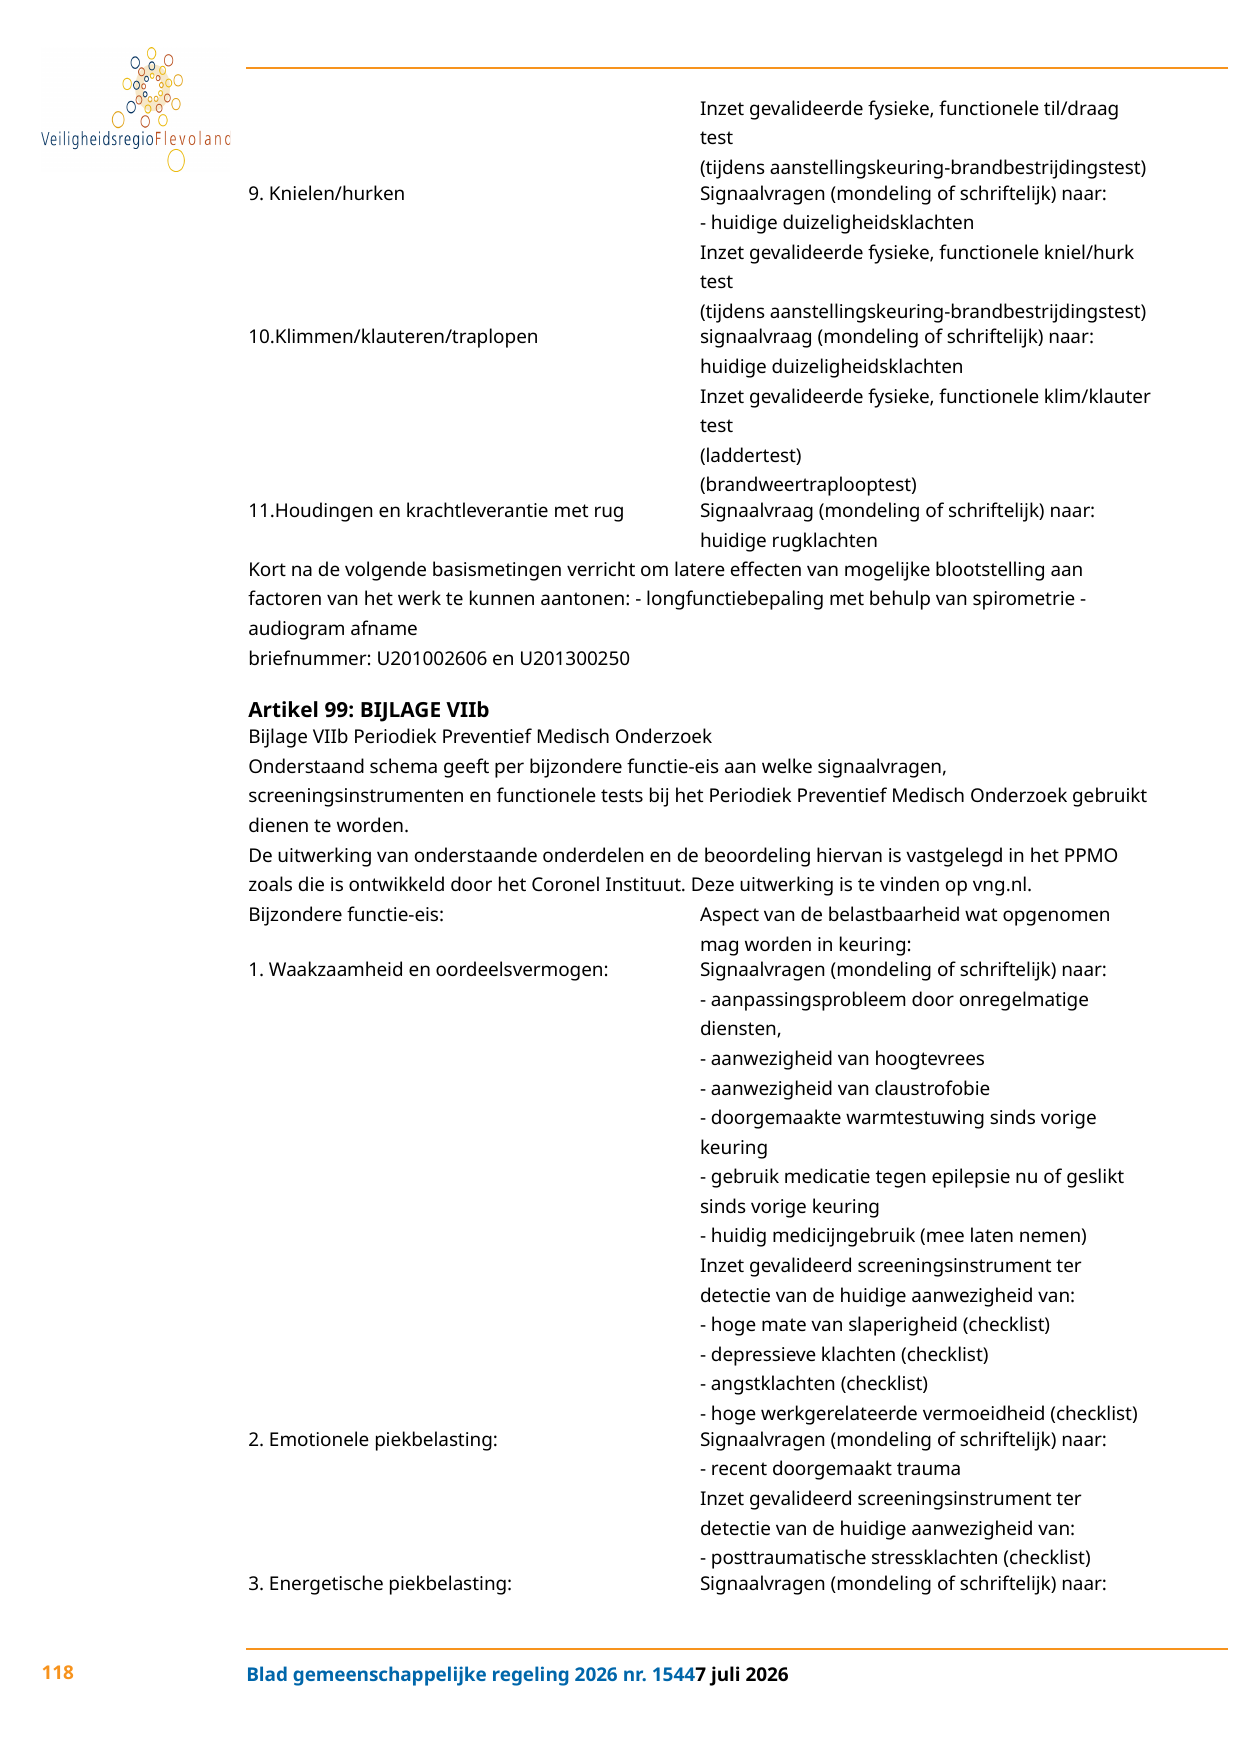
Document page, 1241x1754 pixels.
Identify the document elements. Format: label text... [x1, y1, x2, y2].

table_header Aspect van de belastbaarheid wat opgenomen mag worden in keuring: [700, 901, 1152, 956]
table_cell Signaalvragen (mondeling of schriftelijk) naar: - aanpassingsprobleem door onregelmatige diensten, - aanwezigheid van hoogtevrees - aanwezigheid van claustrofobie - doorgemaakte warmtestuwing sinds vorige keuring - gebruik medicatie tegen epilepsie nu of geslikt sinds vorige keuring - huidig medicijngebruik (mee laten nemen) Inzet gevalideerd screeningsinstrument ter detectie van de huidige aanwezigheid van: - hoge mate van slaperigheid (checklist) - depressieve klachten (checklist) - angstklachten (checklist) - hoge werkgerelateerde vermoeidheid (checklist) [700, 956, 1152, 1426]
table_cell 2. Emotionele piekbelasting: [248, 1426, 700, 1570]
table_cell Signaalvragen (mondeling of schriftelijk) naar: - huidige duizeligheidsklachten Inzet gevalideerde fysieke, functionele kniel/hurk test (tijdens aanstellingskeuring-brandbestrijdingstest) [700, 180, 1152, 324]
text briefnummer: U201002606 en U201300250 [248, 645, 1152, 670]
table_cell 9. Knielen/hurken [248, 180, 700, 324]
text Kort na de volgende basismetingen verricht om latere effecten van mogelijke blootstelling aan factoren van het werk te kunnen aantonen: - longfunctiebepaling met behulp van spirometrie - audiogram afname [248, 556, 1152, 641]
picture [41, 47, 231, 172]
table_cell 3. Energetische piekbelasting: [248, 1570, 700, 1596]
table_cell signaalvraag (mondeling of schriftelijk) naar: huidige duizeligheidsklachten Inzet gevalideerde fysieke, functionele klim/klauter test (laddertest) (brandweertraplooptest) [700, 324, 1152, 497]
table_cell Inzet gevalideerde fysieke, functionele til/draag test (tijdens aanstellingskeuring-brandbestrijdingstest) [700, 95, 1152, 180]
table_cell Signaalvraag (mondeling of schriftelijk) naar: huidige rugklachten [700, 498, 1152, 553]
table_cell 10.Klimmen/klauteren/traplopen [248, 324, 700, 497]
table_header Bijzondere functie-eis: [248, 901, 700, 956]
table_cell 11.Houdingen en krachtleverantie met rug [248, 498, 700, 553]
text Artikel 99: BIJLAGE VIIb [248, 695, 1152, 723]
table_cell Signaalvragen (mondeling of schriftelijk) naar: [700, 1570, 1152, 1596]
table_cell [248, 95, 700, 180]
text Bijlage VIIb Periodiek Preventief Medisch Onderzoek [248, 723, 1152, 749]
text Onderstaand schema geeft per bijzondere functie-eis aan welke signaalvragen, screeningsinstrumenten en functionele tests bij het Periodiek Preventief Medisch Onderzoek gebruikt dienen te worden. [248, 753, 1152, 838]
table_cell 1. Waakzaamheid en oordeelsvermogen: [248, 956, 700, 1426]
text De uitwerking van onderstaande onderdelen en de beoordeling hiervan is vastgelegd in het PPMO zoals die is ontwikkeld door het Coronel Instituut. Deze uitwerking is te vinden op vng.nl. [248, 842, 1152, 897]
table_cell Signaalvragen (mondeling of schriftelijk) naar: - recent doorgemaakt trauma Inzet gevalideerd screeningsinstrument ter detectie van de huidige aanwezigheid van: - posttraumatische stressklachten (checklist) [700, 1426, 1152, 1570]
